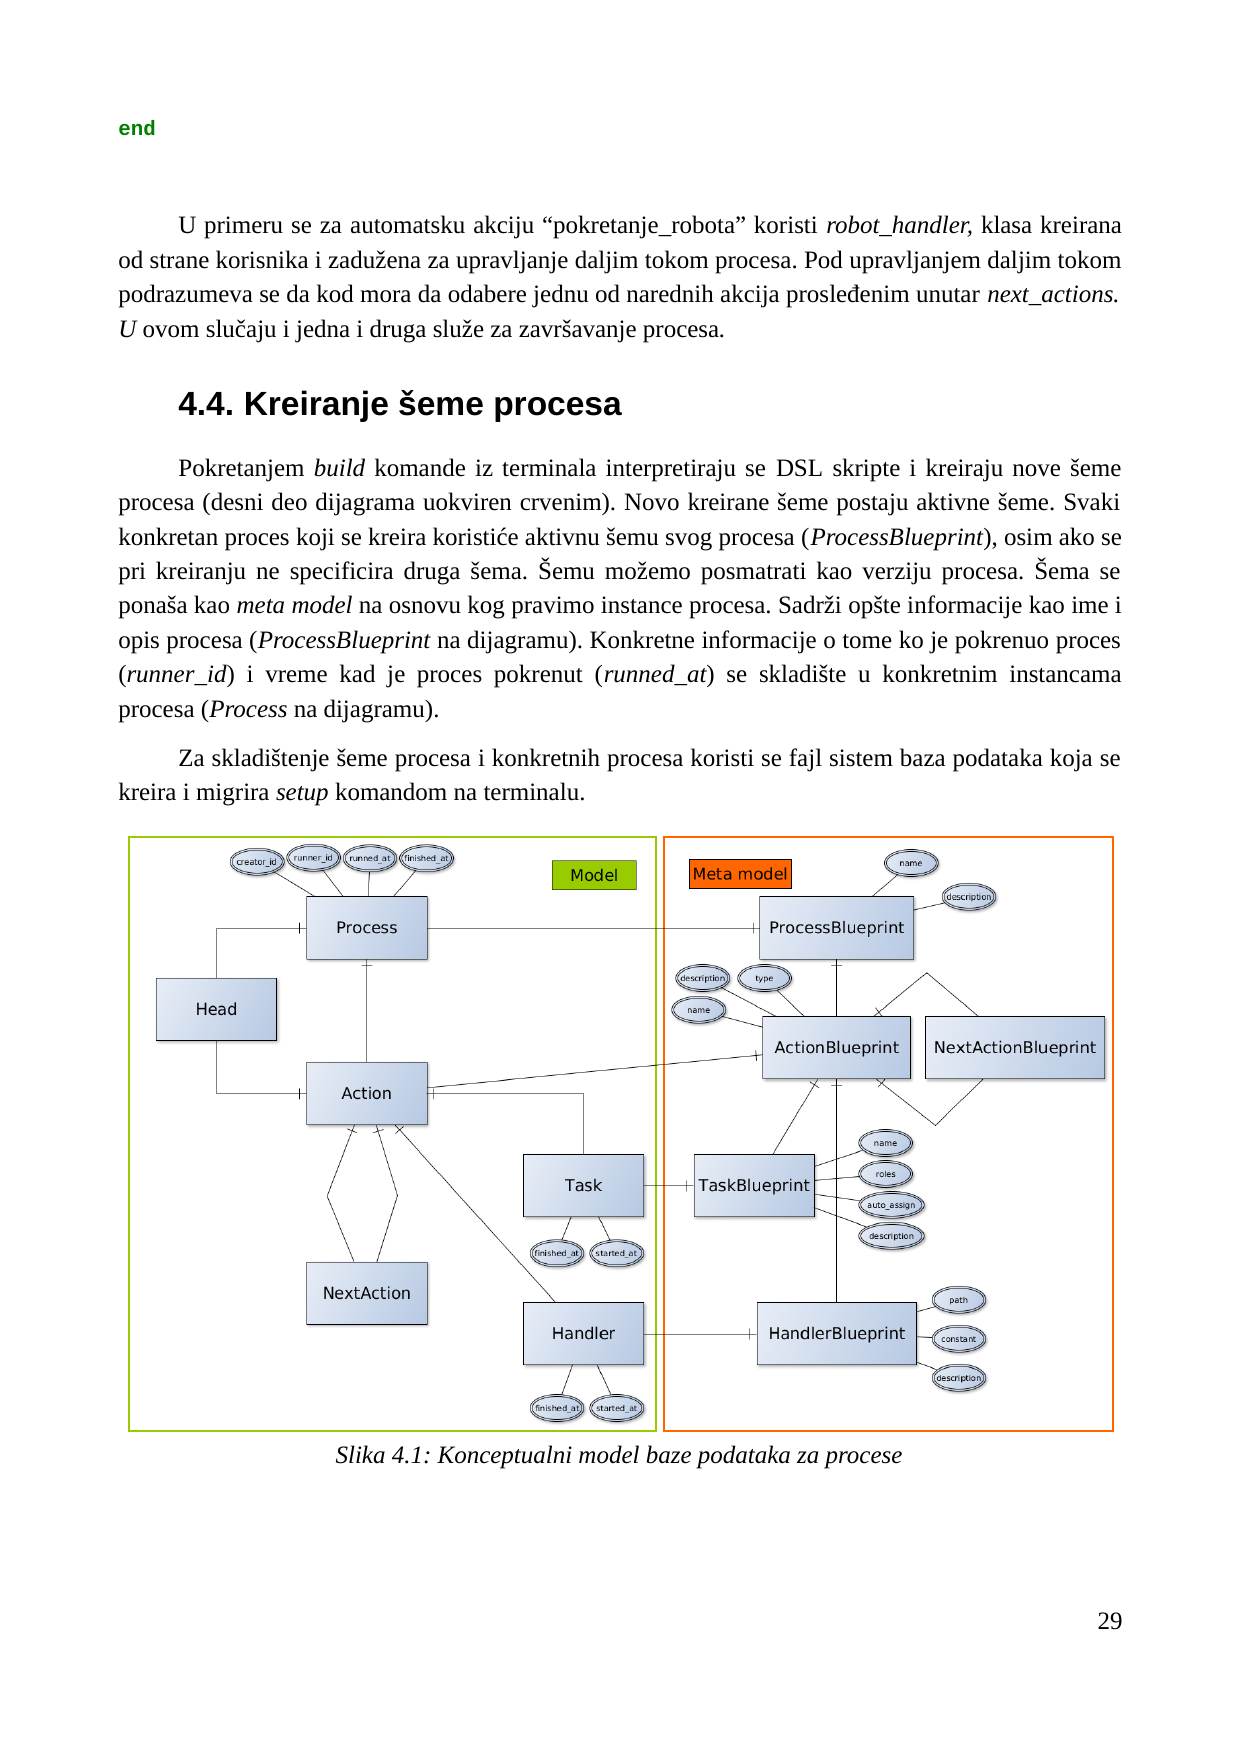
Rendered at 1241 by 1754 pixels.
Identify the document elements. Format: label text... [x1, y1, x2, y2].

picture [118, 826, 1123, 1441]
text end [118, 118, 1122, 142]
text Slika 4.1: Konceptualni model baze podataka za procese [118, 1441, 1122, 1469]
subtitle Kreiranje šeme procesa [118, 384, 1122, 423]
text Za skladištenje šeme procesa i konkretnih procesa koristi se fajl sistem baza podataka koja se kreira i migrira setup komandom na terminalu. [118, 743, 1122, 806]
text Pokretanjem build komande iz terminala interpretiraju se DSL skripte i kreiraju nove šeme procesa (desni deo dijagrama uokviren crvenim). Novo kreirane šeme postaju aktivne šeme. Svaki konkretan proces koji se kreira koristiće aktivnu šemu svog procesa (ProcessBlueprint), osim ako se pri kreiranju ne specificira druga šema. Šemu možemo posmatrati kao verziju procesa. Šema se ponaša kao meta model na osnovu kog pravimo instance procesa. Sadrži opšte informacije kao ime i opis procesa (ProcessBlueprint na dijagramu). Konkretne informacije o tome ko je pokrenuo proces (runner_id) i vreme kad je proces pokrenut (runned_at) se skladište u konkretnim instancama procesa (Process na dijagramu). [118, 453, 1122, 723]
text U primeru se za automatsku akciju “pokretanje_robota” koristi robot_handler, klasa kreirana od strane korisnika i zadužena za upravljanje daljim tokom procesa. Pod upravljanjem daljim tokom podrazumeva se da kod mora da odabere jednu od narednih akcija prosleđenim unutar next_actions. U ovom slučaju i jedna i druga služe za završavanje procesa. [118, 210, 1122, 343]
